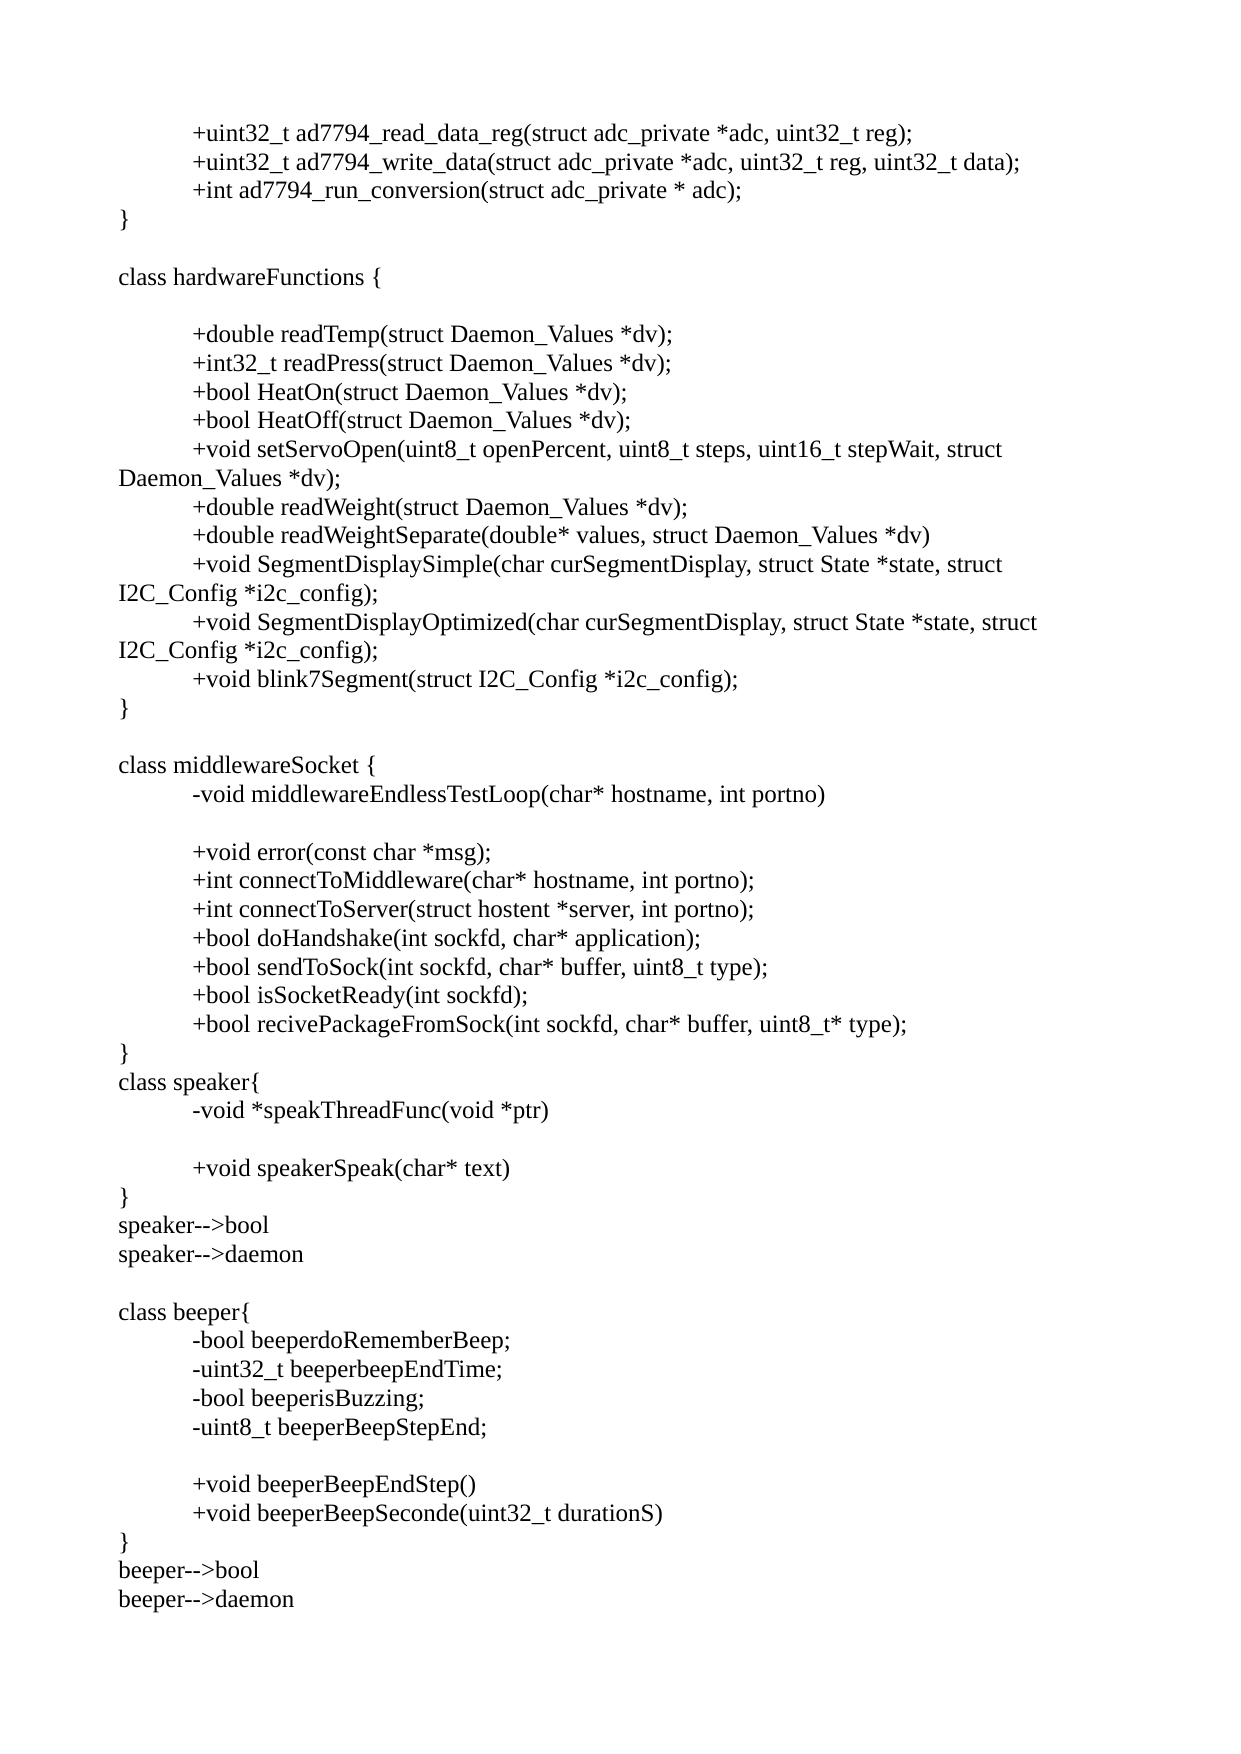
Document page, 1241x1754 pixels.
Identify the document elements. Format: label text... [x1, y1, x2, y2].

text +bool HeatOn(struct Daemon_Values *dv); [118, 377, 1122, 406]
text +double readTemp(struct Daemon_Values *dv); [118, 319, 1122, 348]
text +int connectToMiddleware(char* hostname, int portno); [118, 866, 1122, 894]
text class hardwareFunctions { [118, 262, 1122, 291]
text +int ad7794_run_conversion(struct adc_private * adc); [118, 176, 1122, 204]
text speaker-->daemon [118, 1239, 1122, 1268]
text +double readWeight(struct Daemon_Values *dv); [118, 492, 1122, 521]
text +uint32_t ad7794_write_data(struct adc_private *adc, uint32_t reg, uint32_t data); [118, 147, 1122, 176]
text } [118, 1038, 1122, 1067]
text +uint32_t ad7794_read_data_reg(struct adc_private *adc, uint32_t reg); [118, 118, 1122, 147]
text +void blink7Segment(struct I2C_Config *i2c_config); [118, 664, 1122, 693]
text +bool doHandshake(int sockfd, char* application); [118, 923, 1122, 952]
text beeper-->bool [118, 1556, 1122, 1584]
text +int32_t readPress(struct Daemon_Values *dv); [118, 348, 1122, 377]
text +bool isSocketReady(int sockfd); [118, 981, 1122, 1009]
text -uint32_t beeperbeepEndTime; [118, 1354, 1122, 1383]
text class beeper{ [118, 1297, 1122, 1326]
text class speaker{ [118, 1067, 1122, 1096]
text -bool beeperdoRememberBeep; [118, 1326, 1122, 1354]
text } [118, 204, 1122, 233]
text } [118, 1182, 1122, 1211]
text +double readWeightSeparate(double* values, struct Daemon_Values *dv) [118, 521, 1122, 549]
text +bool sendToSock(int sockfd, char* buffer, uint8_t type); [118, 952, 1122, 981]
text -bool beeperisBuzzing; [118, 1383, 1122, 1412]
text +bool HeatOff(struct Daemon_Values *dv); [118, 406, 1122, 434]
text +void speakerSpeak(char* text) [118, 1153, 1122, 1182]
text speaker-->bool [118, 1211, 1122, 1239]
text +void beeperBeepEndStep() [118, 1469, 1122, 1498]
text -uint8_t beeperBeepStepEnd; [118, 1412, 1122, 1441]
text } [118, 1527, 1122, 1556]
text +void error(const char *msg); [118, 837, 1122, 866]
text -void middlewareEndlessTestLoop(char* hostname, int portno) [118, 779, 1122, 808]
text +int connectToServer(struct hostent *server, int portno); [118, 894, 1122, 923]
text +void SegmentDisplayOptimized(char curSegmentDisplay, struct State *state, struct I2C_Config *i2c_config); [118, 607, 1122, 664]
text +bool recivePackageFromSock(int sockfd, char* buffer, uint8_t* type); [118, 1009, 1122, 1038]
text +void setServoOpen(uint8_t openPercent, uint8_t steps, uint16_t stepWait, struct Daemon_Values *dv); [118, 434, 1122, 492]
text } [118, 693, 1122, 722]
text +void SegmentDisplaySimple(char curSegmentDisplay, struct State *state, struct I2C_Config *i2c_config); [118, 549, 1122, 607]
text class middlewareSocket { [118, 751, 1122, 779]
text +void beeperBeepSeconde(uint32_t durationS) [118, 1498, 1122, 1527]
text beeper-->daemon [118, 1584, 1122, 1613]
text -void *speakThreadFunc(void *ptr) [118, 1096, 1122, 1124]
